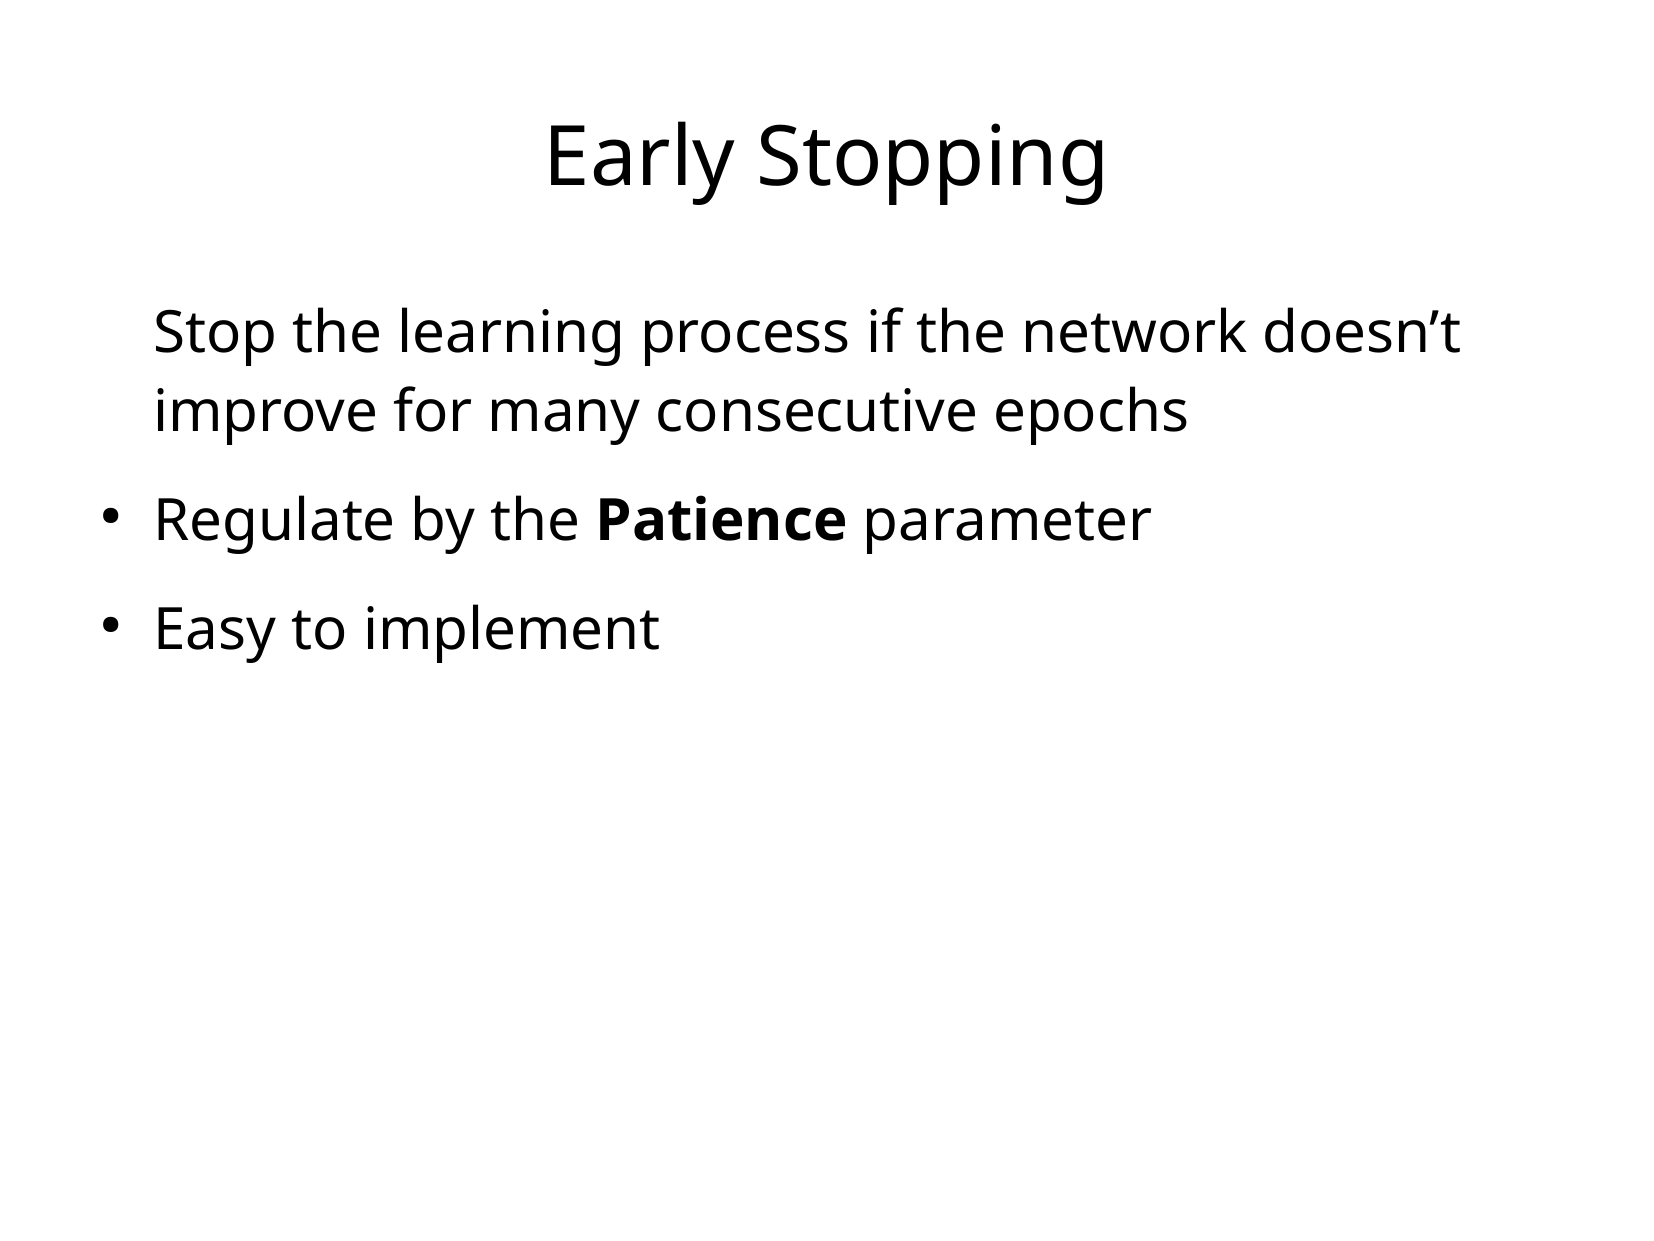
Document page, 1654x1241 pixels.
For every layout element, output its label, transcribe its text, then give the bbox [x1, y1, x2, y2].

title Early Stopping [82, 49, 1571, 257]
list Stop the learning process if the network doesn’t improve for many consecutive epochs Regulate by the Patience parameter Easy to implement [82, 290, 1571, 749]
